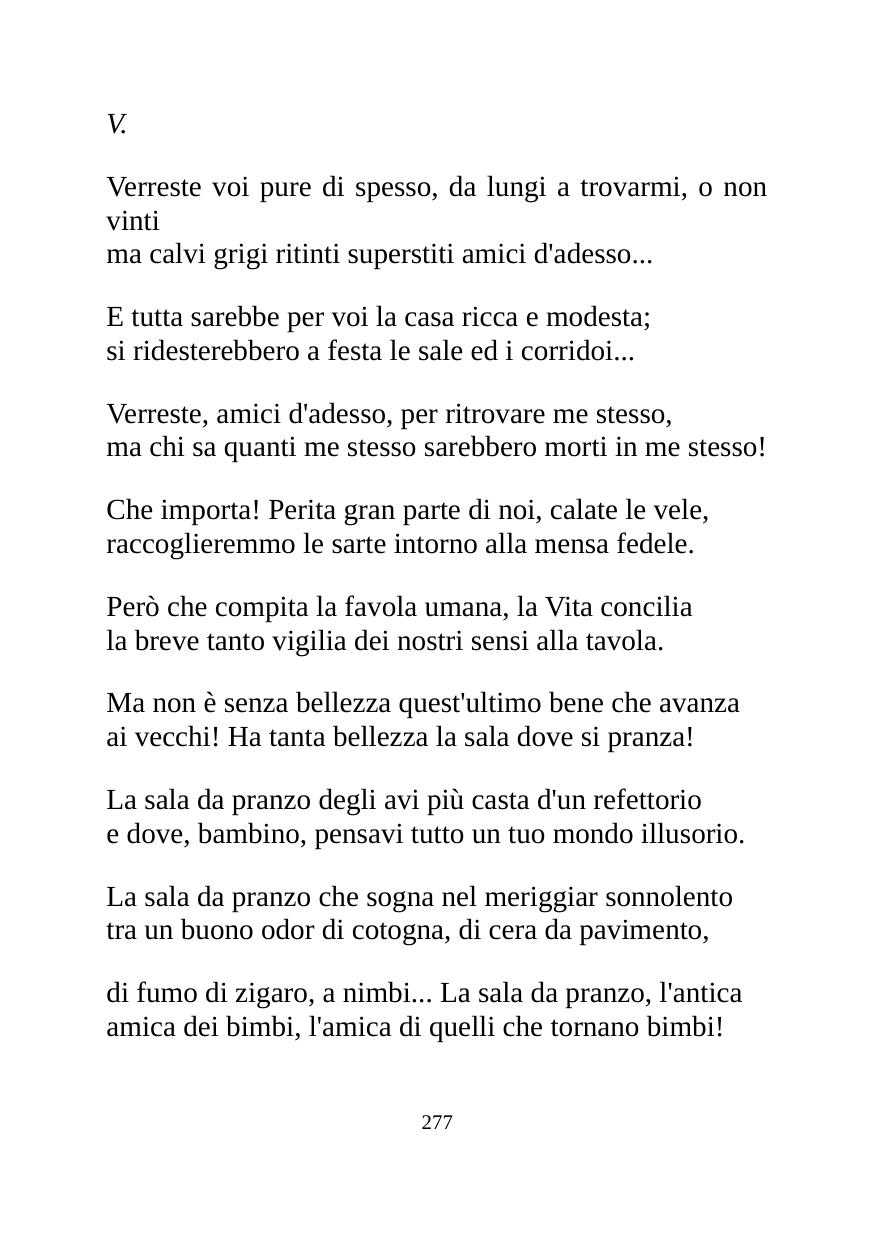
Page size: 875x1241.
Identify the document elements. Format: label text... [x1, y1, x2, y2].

text Ma non è senza bellezza quest'ultimo bene che avanza [106, 686, 768, 719]
text tra un buono odor di cotogna, di cera da pavimento, [106, 912, 768, 946]
text ma chi sa quanti me stesso sarebbero morti in me stesso! [106, 429, 768, 463]
text E tutta sarebbe per voi la casa ricca e modesta; [106, 299, 768, 333]
text la breve tanto vigilia dei nostri sensi alla tavola. [106, 623, 768, 656]
subtitle V. [106, 106, 768, 140]
text La sala da pranzo che sogna nel meriggiar sonnolento [106, 879, 768, 912]
text ai vecchi! Ha tanta bellezza la sala dove si pranza! [106, 719, 768, 753]
text Che importa! Perita gran parte di noi, calate le vele, [106, 492, 768, 526]
text amica dei bimbi, l'amica di quelli che tornano bimbi! [106, 1009, 768, 1042]
text ma calvi grigi ritinti superstiti amici d'adesso... [106, 236, 768, 270]
text di fumo di zigaro, a nimbi... La sala da pranzo, l'antica [106, 975, 768, 1009]
text si ridesterebbero a festa le sale ed i corridoi... [106, 333, 768, 366]
text Però che compita la favola umana, la Vita concilia [106, 589, 768, 623]
text e dove, bambino, pensavi tutto un tuo mondo illusorio. [106, 816, 768, 849]
text raccoglieremmo le sarte intorno alla mensa fedele. [106, 526, 768, 559]
text La sala da pranzo degli avi più casta d'un refettorio [106, 782, 768, 816]
text Verreste, amici d'adesso, per ritrovare me stesso, [106, 396, 768, 429]
text Verreste voi pure di spesso, da lungi a trovarmi, o non vinti [106, 169, 768, 236]
